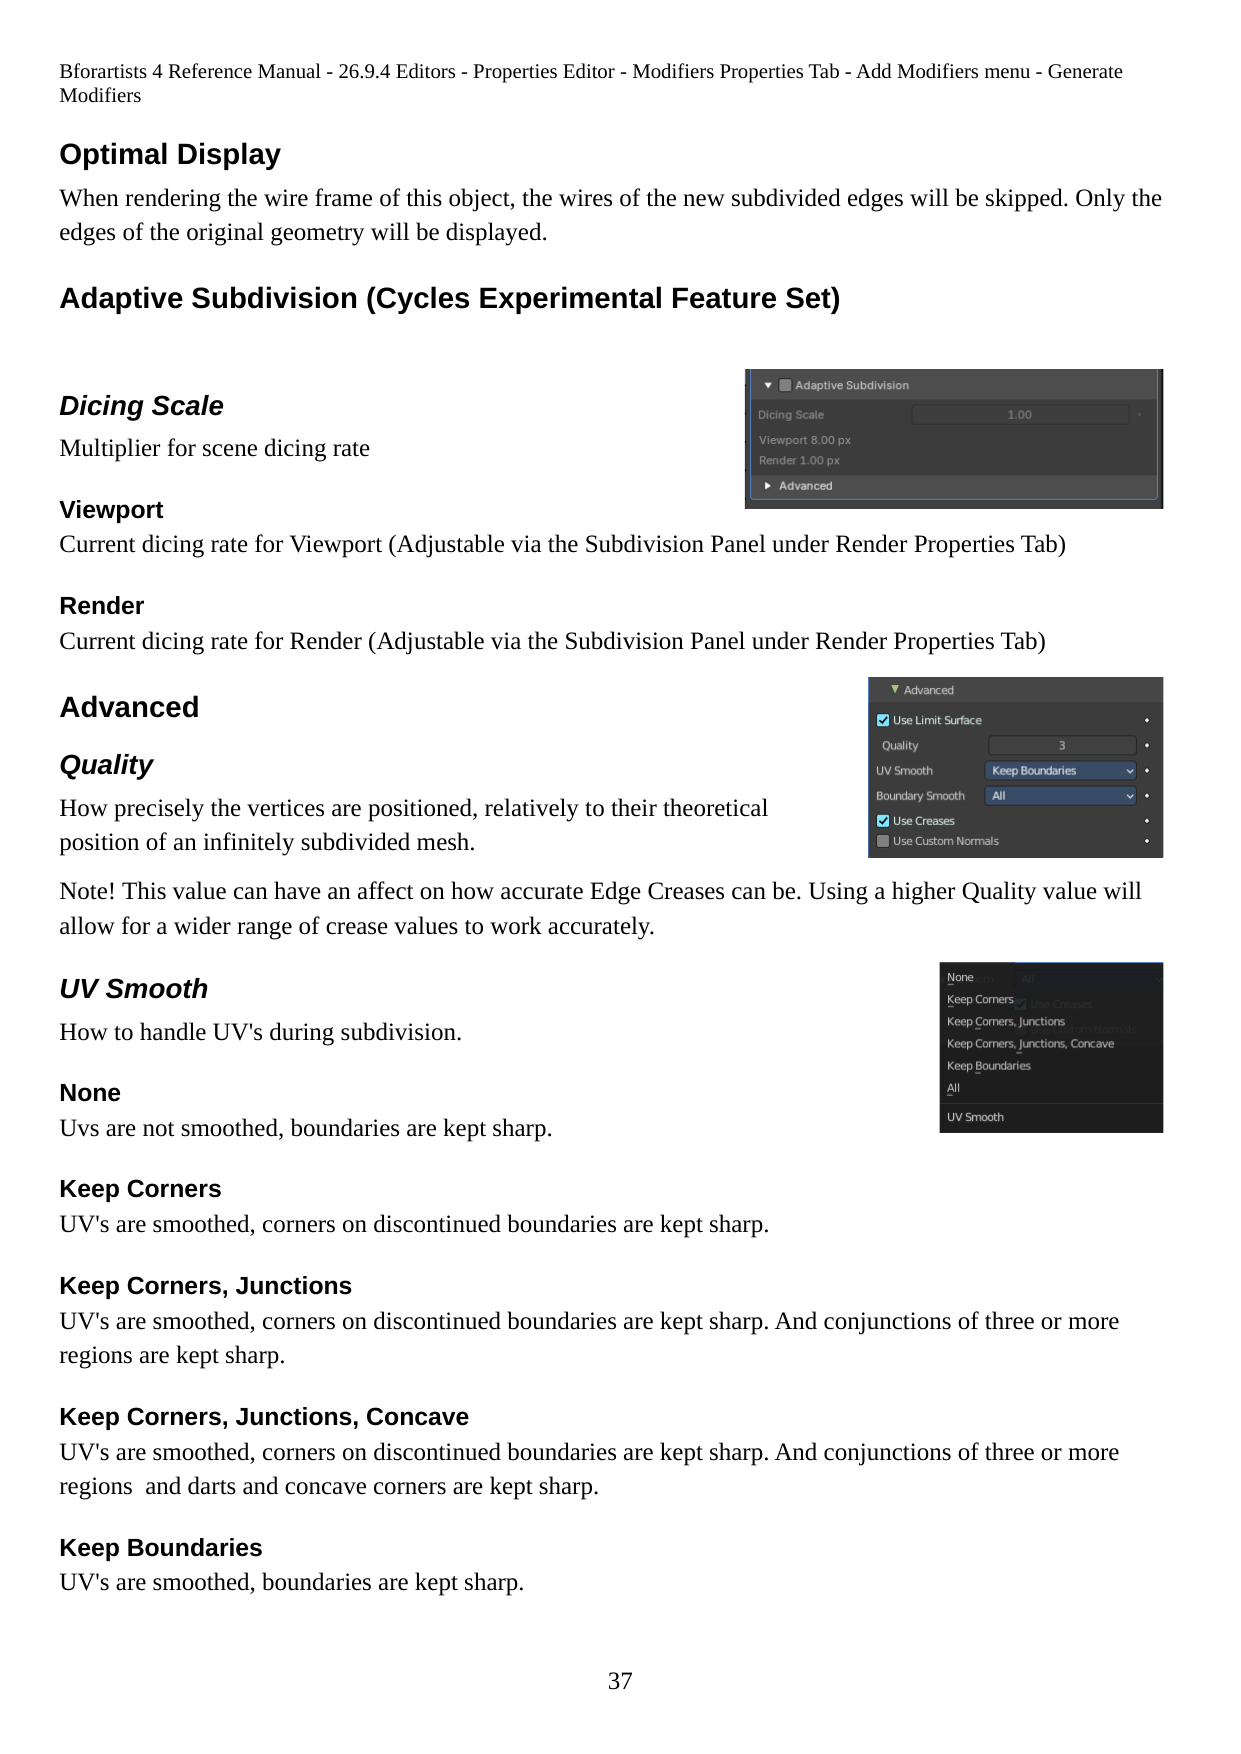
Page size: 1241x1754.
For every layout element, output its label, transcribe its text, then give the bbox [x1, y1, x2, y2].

text Current dicing rate for Viewport (Adjustable via the Subdivision Panel under Render Properties Tab) [59, 529, 1181, 558]
text UV's are smoothed, boundaries are kept sharp. [59, 1567, 1181, 1596]
subtitle Quality [59, 748, 868, 780]
text Uvs are not smoothed, boundaries are kept sharp. [59, 1113, 1181, 1142]
subtitle [1164, 689, 1181, 723]
picture [744, 369, 1164, 509]
text Current dicing rate for Render (Adjustable via the Subdivision Panel under Render Properties Tab) [59, 626, 1181, 655]
text How to handle UV's during subdivision. [59, 1017, 939, 1045]
text UV's are smoothed, corners on discontinued boundaries are kept sharp. And conjunctions of three or more regions and darts and concave corners are kept sharp. [59, 1437, 1181, 1500]
picture [939, 962, 1164, 1133]
subtitle Keep Corners, Junctions, Concave [59, 1402, 1181, 1430]
text How precisely the vertices are positioned, relatively to their theoretical position of an infinitely subdivided mesh. [59, 793, 868, 856]
picture [868, 677, 1164, 858]
subtitle [1164, 972, 1181, 1004]
subtitle Keep Corners [59, 1174, 1181, 1203]
text When rendering the wire frame of this object, the wires of the new subdivided edges will be skipped. Only the edges of the original geometry will be displayed. [59, 183, 1181, 246]
subtitle Viewport [59, 495, 1181, 523]
subtitle [1164, 748, 1181, 780]
subtitle Optimal Display [59, 137, 1181, 170]
subtitle UV Smooth [59, 972, 939, 1004]
text UV's are smoothed, corners on discontinued boundaries are kept sharp. And conjunctions of three or more regions are kept sharp. [59, 1306, 1181, 1369]
subtitle [1164, 389, 1181, 421]
subtitle Advanced [59, 689, 868, 723]
subtitle Adaptive Subdivision (Cycles Experimental Feature Set) [59, 281, 1181, 315]
text UV's are smoothed, corners on discontinued boundaries are kept sharp. [59, 1209, 1181, 1238]
subtitle [1164, 1078, 1181, 1107]
text Multiplier for scene dicing rate [59, 433, 744, 462]
subtitle Dicing Scale [59, 389, 744, 421]
subtitle Keep Corners, Junctions [59, 1271, 1181, 1299]
subtitle Keep Boundaries [59, 1533, 1181, 1561]
subtitle None [59, 1078, 939, 1107]
subtitle Render [59, 591, 1181, 620]
text Note! This value can have an affect on how accurate Edge Creases can be. Using a higher Quality value will allow for a wider range of crease values to work accurately. [59, 876, 1181, 939]
